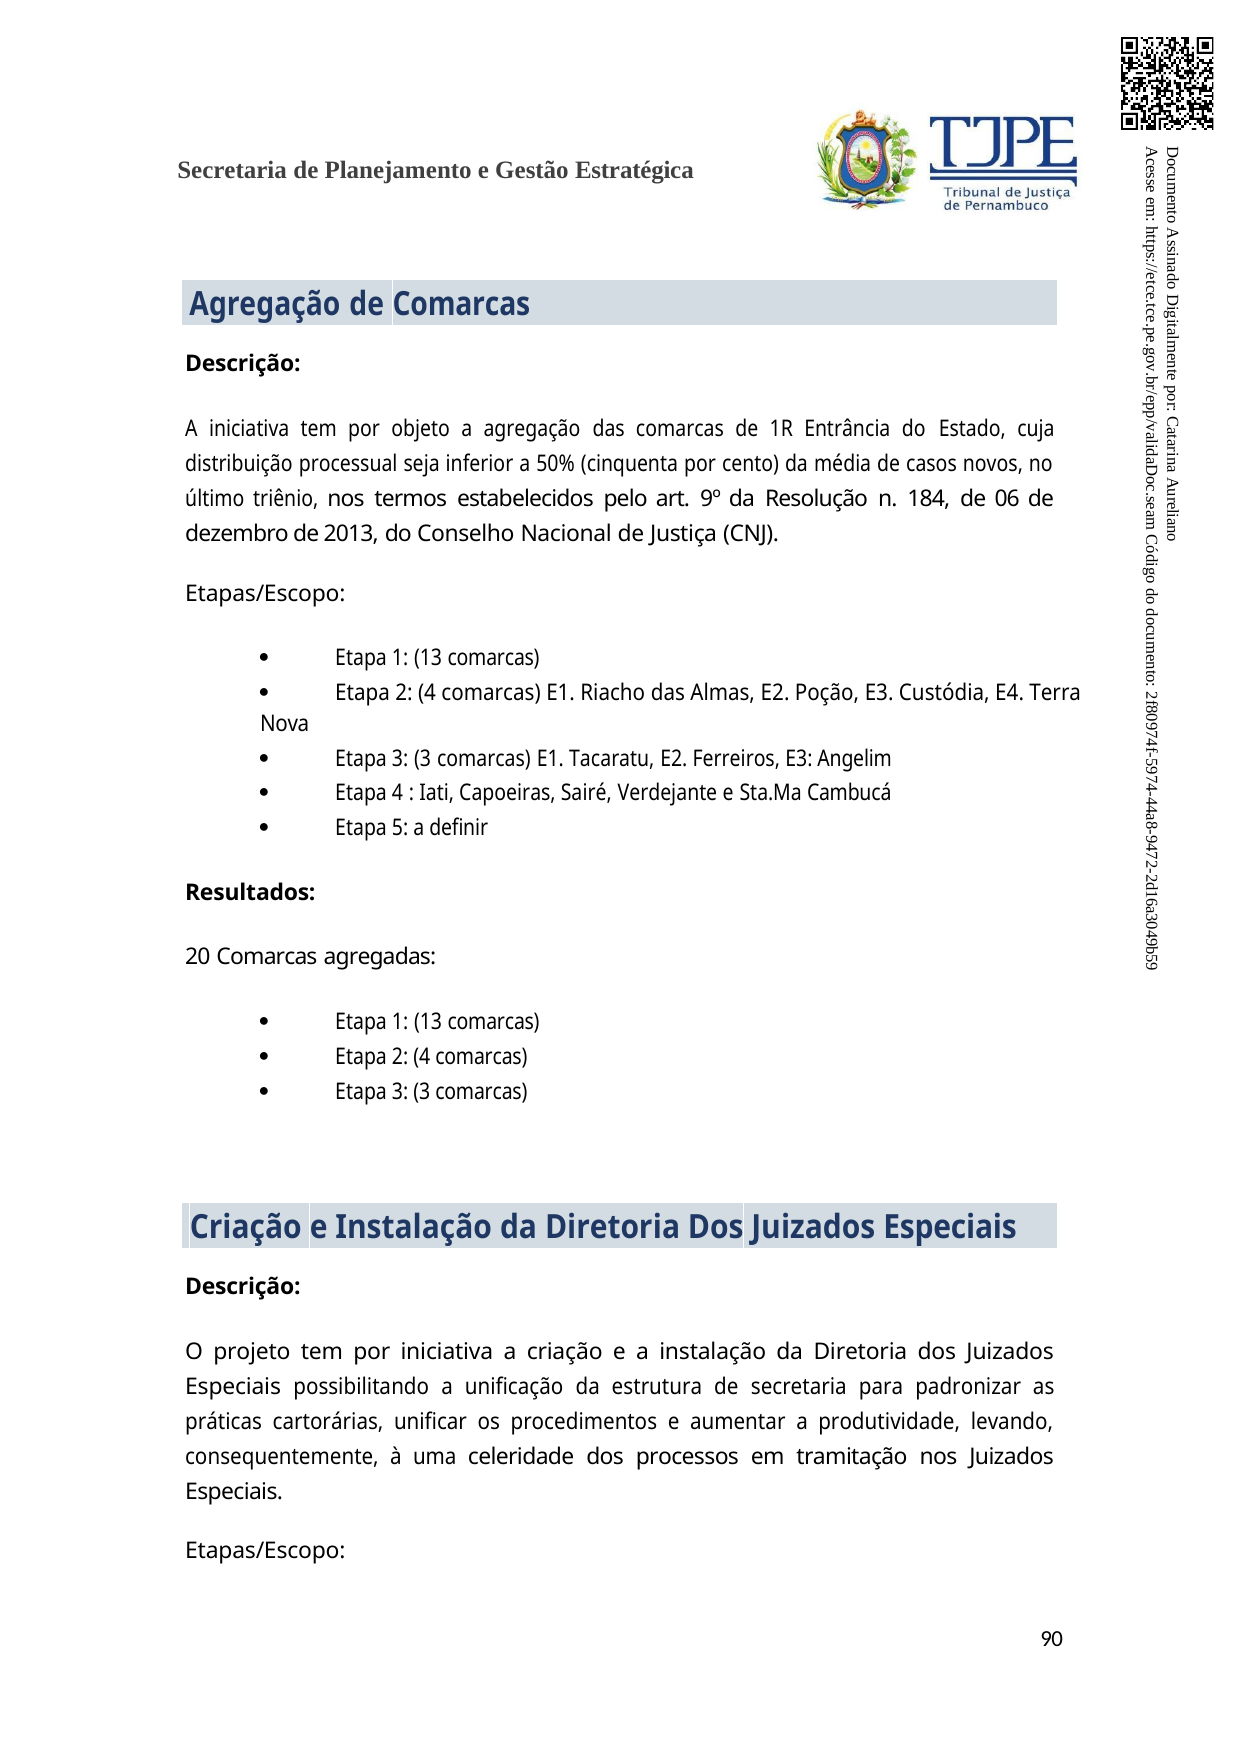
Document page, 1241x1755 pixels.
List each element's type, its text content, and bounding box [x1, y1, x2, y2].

list Etapa 1: (13 comarcas) [260, 641, 1093, 672]
text 20 Comarcas agregadas: [185, 940, 1093, 972]
list Etapa 2: (4 comarcas) [260, 1040, 1093, 1071]
list Etapa 5: a definir [260, 811, 1093, 842]
subtitle Agregação de Comarcas [182, 280, 1093, 325]
list Etapa 1: (13 comarcas) [260, 1005, 1093, 1036]
list Etapa 2: (4 comarcas) E1. Riacho das Almas, E2. Poção, E3. Custódia, E4. Terra Nova [260, 676, 1093, 738]
text Documento Assinado Digitalmente por: Catarina Aureliano [1164, 146, 1183, 975]
text Etapas/Escopo: [185, 576, 1093, 608]
subtitle Resultados: [185, 876, 1093, 907]
text Acesse em: https://etce.tce.pe.gov.br/epp/validaDoc.seam Código do documento: 2f80974f-5974-44a8-9472-2d16a3049b59 [1143, 146, 1162, 975]
text A iniciativa tem por objeto a agregação das comarcas de 1R Entrância do Estado, cuja distribuição processual seja inferior a 50% (cinquenta por cento) da média de casos novos, no último triênio, nos termos estabelecidos pelo art. 9º da Resolução n. 184, de 06 de dezembro de 2013, do Conselho Nacional de Justiça (CNJ). [185, 412, 1055, 548]
subtitle Descrição: [185, 1270, 1093, 1302]
subtitle Criação e Instalação da Diretoria Dos Juizados Especiais [182, 1203, 1093, 1248]
list Etapa 4 : Iati, Capoeiras, Sairé, Verdejante e Sta.Ma Cambucá [260, 776, 1093, 808]
subtitle Descrição: [185, 347, 1093, 379]
text O projeto tem por iniciativa a criação e a instalação da Diretoria dos Juizados Especiais possibilitando a unificação da estrutura de secretaria para padronizar as práticas cartorárias, unificar os procedimentos e aumentar a produtividade, levando, consequentemente, à uma celeridade dos processos em tramitação nos Juizados Especiais. [185, 1335, 1054, 1506]
list Etapa 3: (3 comarcas) E1. Tacaratu, E2. Ferreiros, E3: Angelim [260, 742, 1093, 773]
text Secretaria de Planejamento e Gestão Estratégica [177, 155, 796, 183]
text Etapas/Escopo: [185, 1534, 1093, 1566]
list Etapa 3: (3 comarcas) [260, 1074, 1093, 1106]
